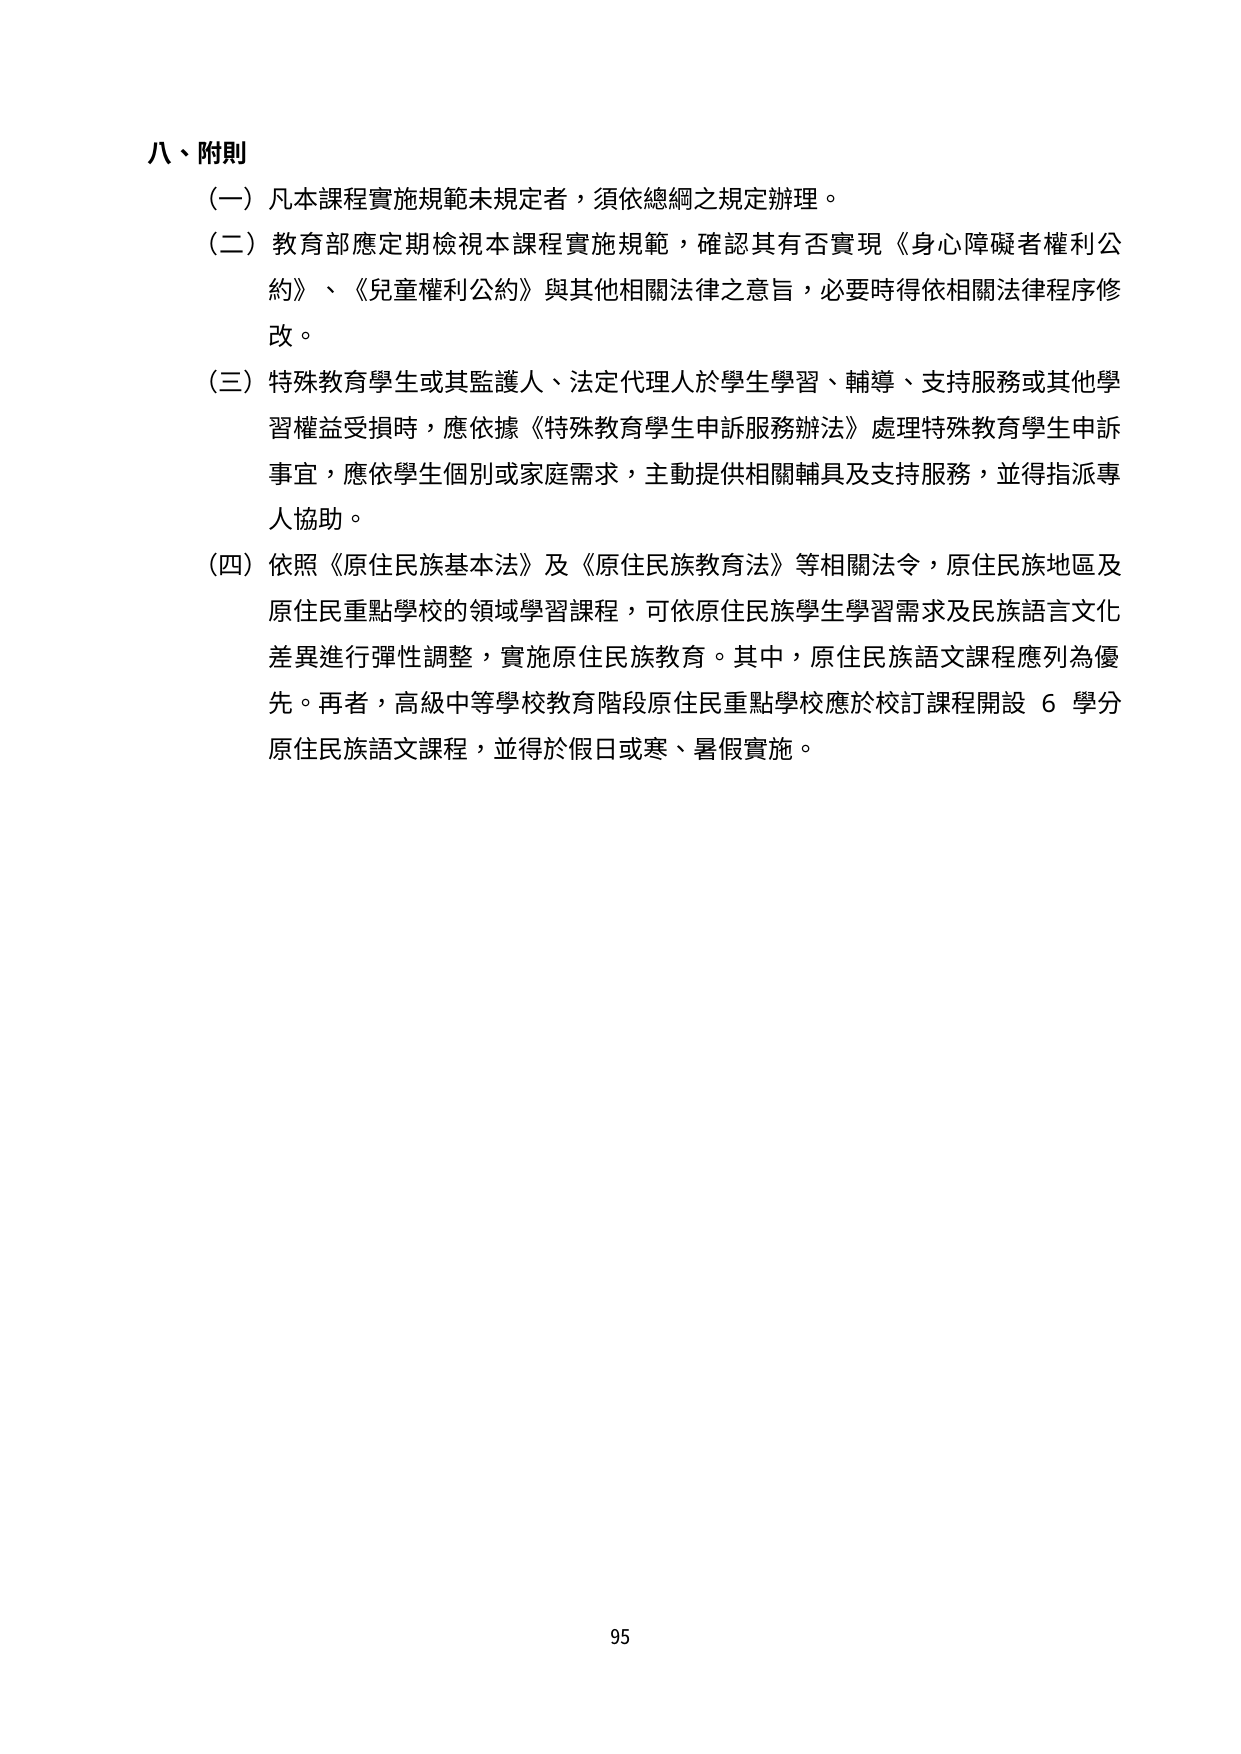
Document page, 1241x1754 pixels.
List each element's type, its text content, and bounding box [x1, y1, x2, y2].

text （四）依照《原住民族基本法》及《原住民族教育法》等相關法令，原住民族地區及原住民重點學校的領域學習課程，可依原住民族學生學習需求及民族語言文化差異進行彈性調整，實施原住民族教育。其中，原住民族語文課程應列為優先。再者，高級中等學校教育階段原住民重點學校應於校訂課程開設 6 學分原住民族語文課程，並得於假日或寒、暑假實施。 [193, 538, 1122, 767]
text （一）凡本課程實施規範未規定者，須依總綱之規定辦理。 [193, 171, 1122, 217]
text （三）特殊教育學生或其監護人、法定代理人於學生學習、輔導、支持服務或其他學習權益受損時，應依據《特殊教育學生申訴服務辦法》處理特殊教育學生申訴事宜，應依學生個別或家庭需求，主動提供相關輔具及支持服務，並得指派專人協助。 [193, 355, 1122, 538]
text 八、附則 [118, 126, 1122, 171]
text （二）教育部應定期檢視本課程實施規範，確認其有否實現《身心障礙者權利公約》、《兒童權利公約》與其他相關法律之意旨，必要時得依相關法律程序修改。 [193, 217, 1122, 355]
